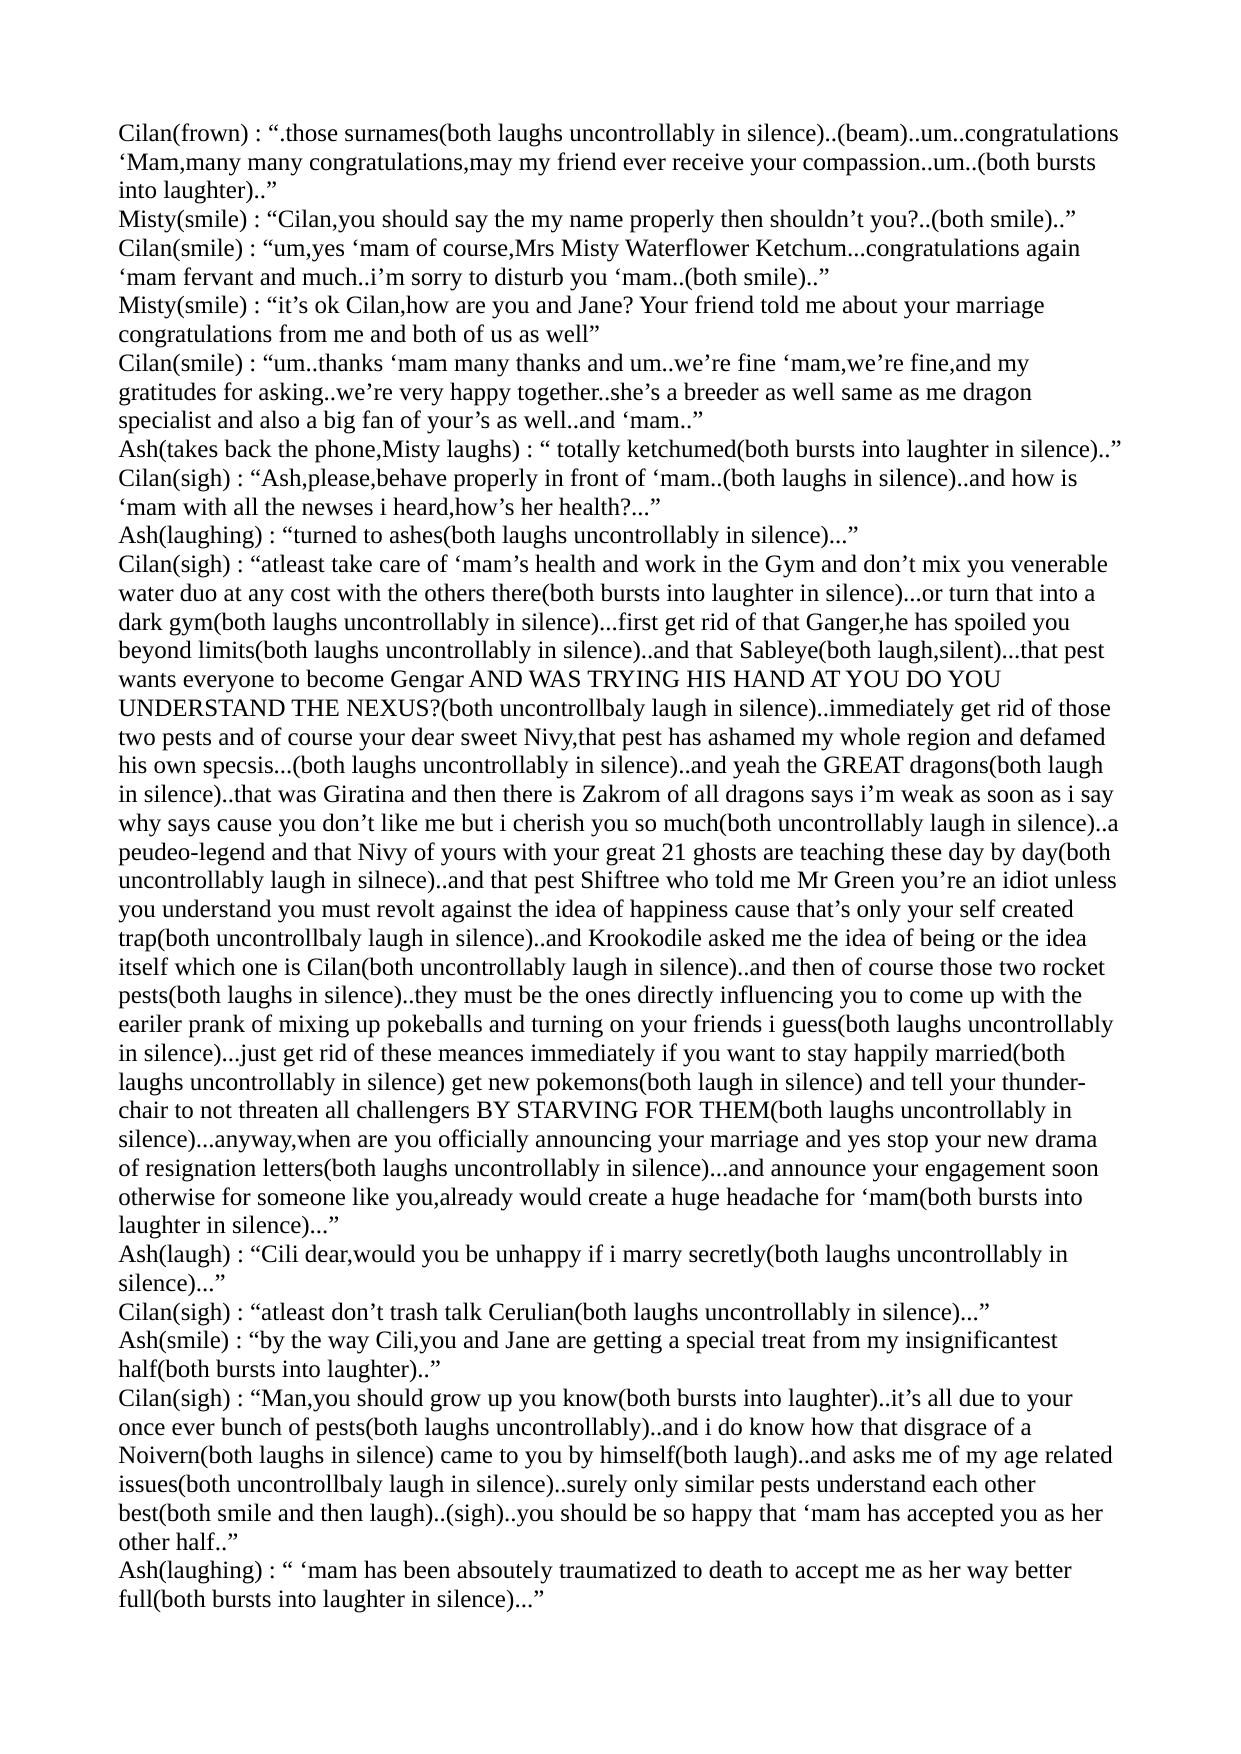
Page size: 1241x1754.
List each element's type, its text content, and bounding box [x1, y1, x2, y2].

text Ash(takes back the phone,Misty laughs) : “ totally ketchumed(both bursts into laughter in silence)..” [118, 434, 1122, 463]
text Cilan(smile) : “um,yes ‘mam of course,Mrs Misty Waterflower Ketchum...congratulations again ‘mam fervant and much..i’m sorry to disturb you ‘mam..(both smile)..” [118, 233, 1122, 291]
text Ash(laughing) : “turned to ashes(both laughs uncontrollably in silence)...” [118, 521, 1122, 549]
text Cilan(sigh) : “Ash,please,behave properly in front of ‘mam..(both laughs in silence)..and how is ‘mam with all the newses i heard,how’s her health?...” [118, 463, 1122, 521]
text Cilan(frown) : “.those surnames(both laughs uncontrollably in silence)..(beam)..um..congratulations ‘Mam,many many congratulations,may my friend ever receive your compassion..um..(both bursts into laughter)..” [118, 118, 1122, 204]
text Ash(smile) : “by the way Cili,you and Jane are getting a special treat from my insignificantest half(both bursts into laughter)..” [118, 1326, 1122, 1383]
text Cilan(sigh) : “atleast don’t trash talk Cerulian(both laughs uncontrollably in silence)...” [118, 1297, 1122, 1326]
text Ash(laugh) : “Cili dear,would you be unhappy if i marry secretly(both laughs uncontrollably in silence)...” [118, 1239, 1122, 1297]
text Misty(smile) : “it’s ok Cilan,how are you and Jane? Your friend told me about your marriage congratulations from me and both of us as well” [118, 291, 1122, 348]
text Cilan(smile) : “um..thanks ‘mam many thanks and um..we’re fine ‘mam,we’re fine,and my gratitudes for asking..we’re very happy together..she’s a breeder as well same as me dragon specialist and also a big fan of your’s as well..and ‘mam..” [118, 348, 1122, 434]
text Ash(laughing) : “ ‘mam has been absoutely traumatized to death to accept me as her way better full(both bursts into laughter in silence)...” [118, 1556, 1122, 1613]
text Misty(smile) : “Cilan,you should say the my name properly then shouldn’t you?..(both smile)..” [118, 204, 1122, 233]
text Cilan(sigh) : “Man,you should grow up you know(both bursts into laughter)..it’s all due to your once ever bunch of pests(both laughs uncontrollably)..and i do know how that disgrace of a Noivern(both laughs in silence) came to you by himself(both laugh)..and asks me of my age related issues(both uncontrollbaly laugh in silence)..surely only similar pests understand each other best(both smile and then laugh)..(sigh)..you should be so happy that ‘mam has accepted you as her other half..” [118, 1383, 1122, 1556]
text Cilan(sigh) : “atleast take care of ‘mam’s health and work in the Gym and don’t mix you venerable water duo at any cost with the others there(both bursts into laughter in silence)...or turn that into a dark gym(both laughs uncontrollably in silence)...first get rid of that Ganger,he has spoiled you beyond limits(both laughs uncontrollably in silence)..and that Sableye(both laugh,silent)...that pest wants everyone to become Gengar AND WAS TRYING HIS HAND AT YOU DO YOU UNDERSTAND THE NEXUS?(both uncontrollbaly laugh in silence)..immediately get rid of those two pests and of course your dear sweet Nivy,that pest has ashamed my whole region and defamed his own specsis...(both laughs uncontrollably in silence)..and yeah the GREAT dragons(both laugh in silence)..that was Giratina and then there is Zakrom of all dragons says i’m weak as soon as i say why says cause you don’t like me but i cherish you so much(both uncontrollably laugh in silence)..a peudeo-legend and that Nivy of yours with your great 21 ghosts are teaching these day by day(both uncontrollably laugh in silnece)..and that pest Shiftree who told me Mr Green you’re an idiot unless you understand you must revolt against the idea of happiness cause that’s only your self created trap(both uncontrollbaly laugh in silence)..and Krookodile asked me the idea of being or the idea itself which one is Cilan(both uncontrollably laugh in silence)..and then of course those two rocket pests(both laughs in silence)..they must be the ones directly influencing you to come up with the eariler prank of mixing up pokeballs and turning on your friends i guess(both laughs uncontrollably in silence)...just get rid of these meances immediately if you want to stay happily married(both laughs uncontrollably in silence) get new pokemons(both laugh in silence) and tell your thunder-chair to not threaten all challengers BY STARVING FOR THEM(both laughs uncontrollably in silence)...anyway,when are you officially announcing your marriage and yes stop your new drama of resignation letters(both laughs uncontrollably in silence)...and announce your engagement soon otherwise for someone like you,already would create a huge headache for ‘mam(both bursts into laughter in silence)...” [118, 549, 1122, 1239]
